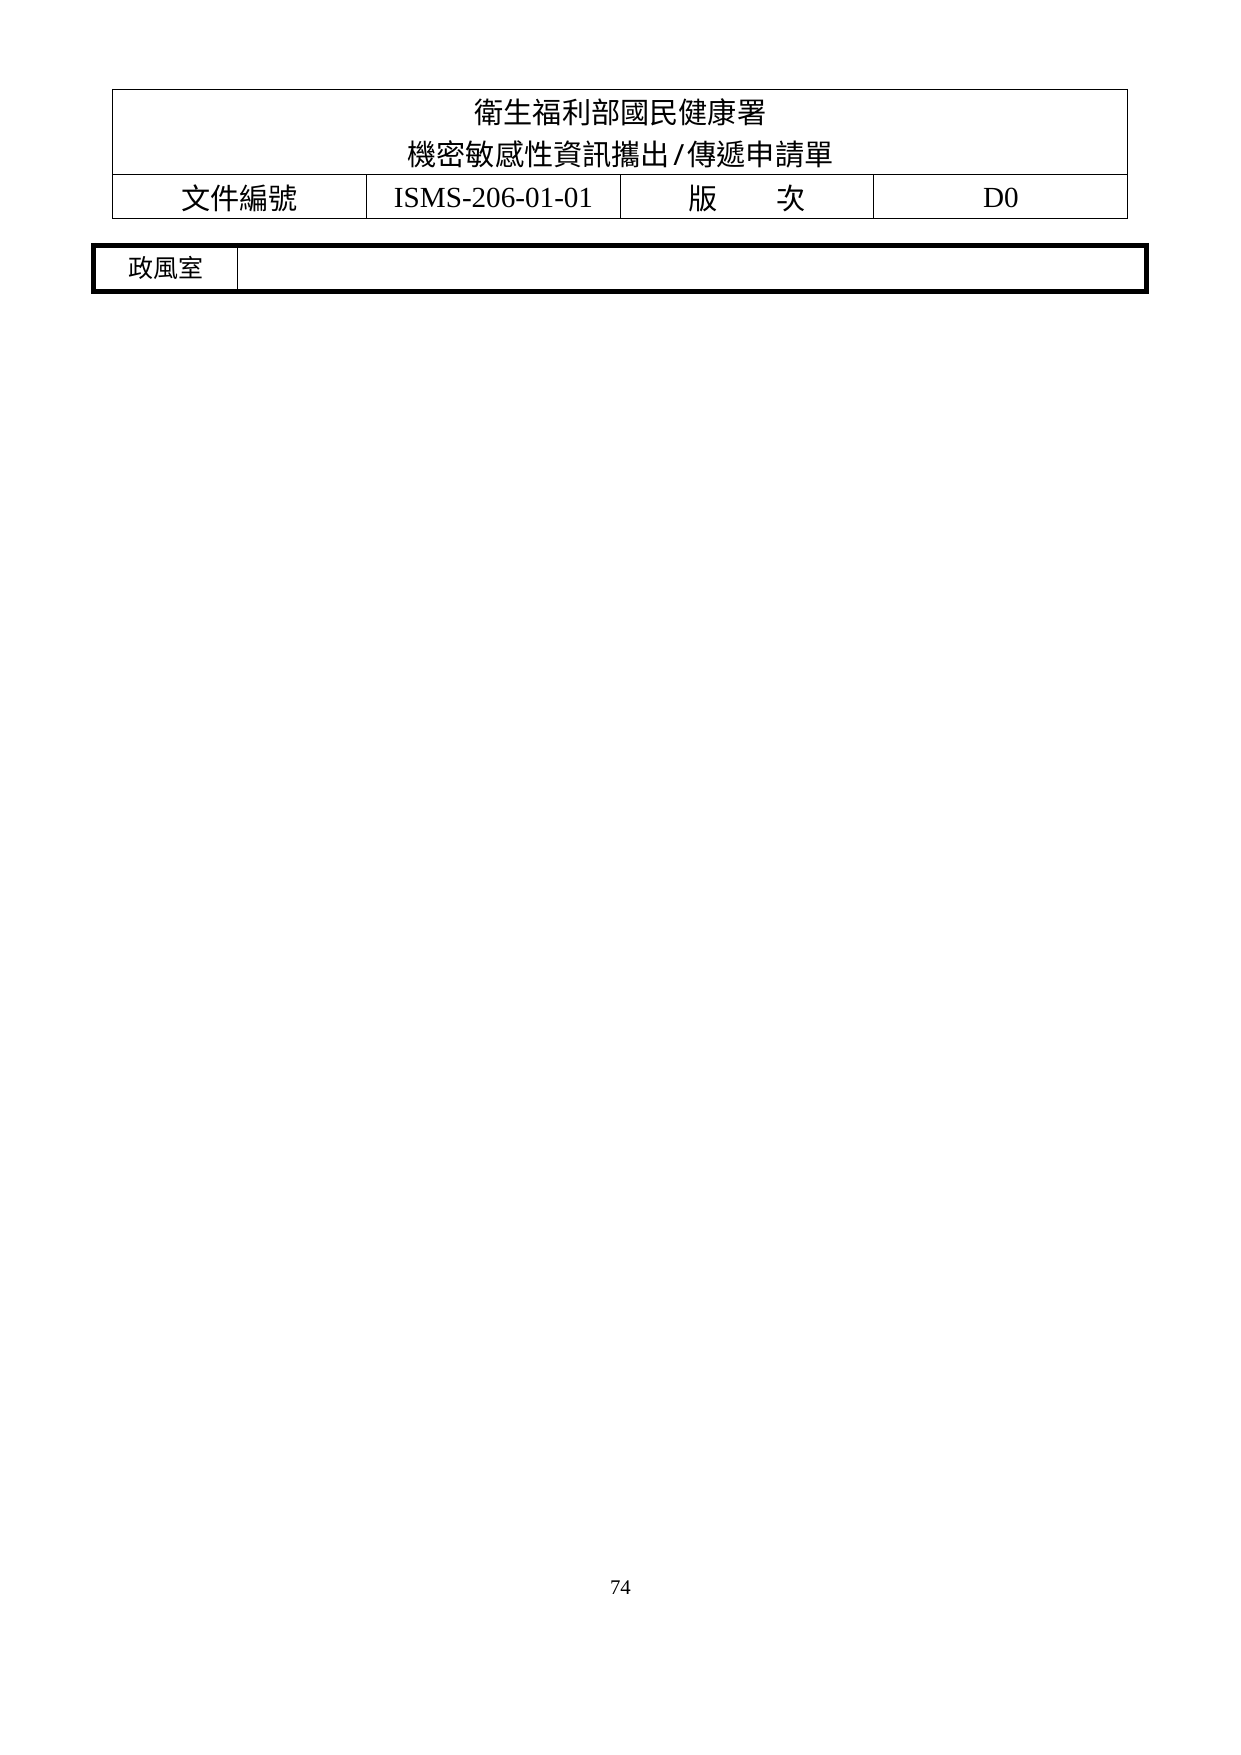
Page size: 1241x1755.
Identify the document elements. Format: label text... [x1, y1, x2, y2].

table_cell 政風室 [96, 248, 237, 289]
table_cell [238, 248, 1144, 289]
